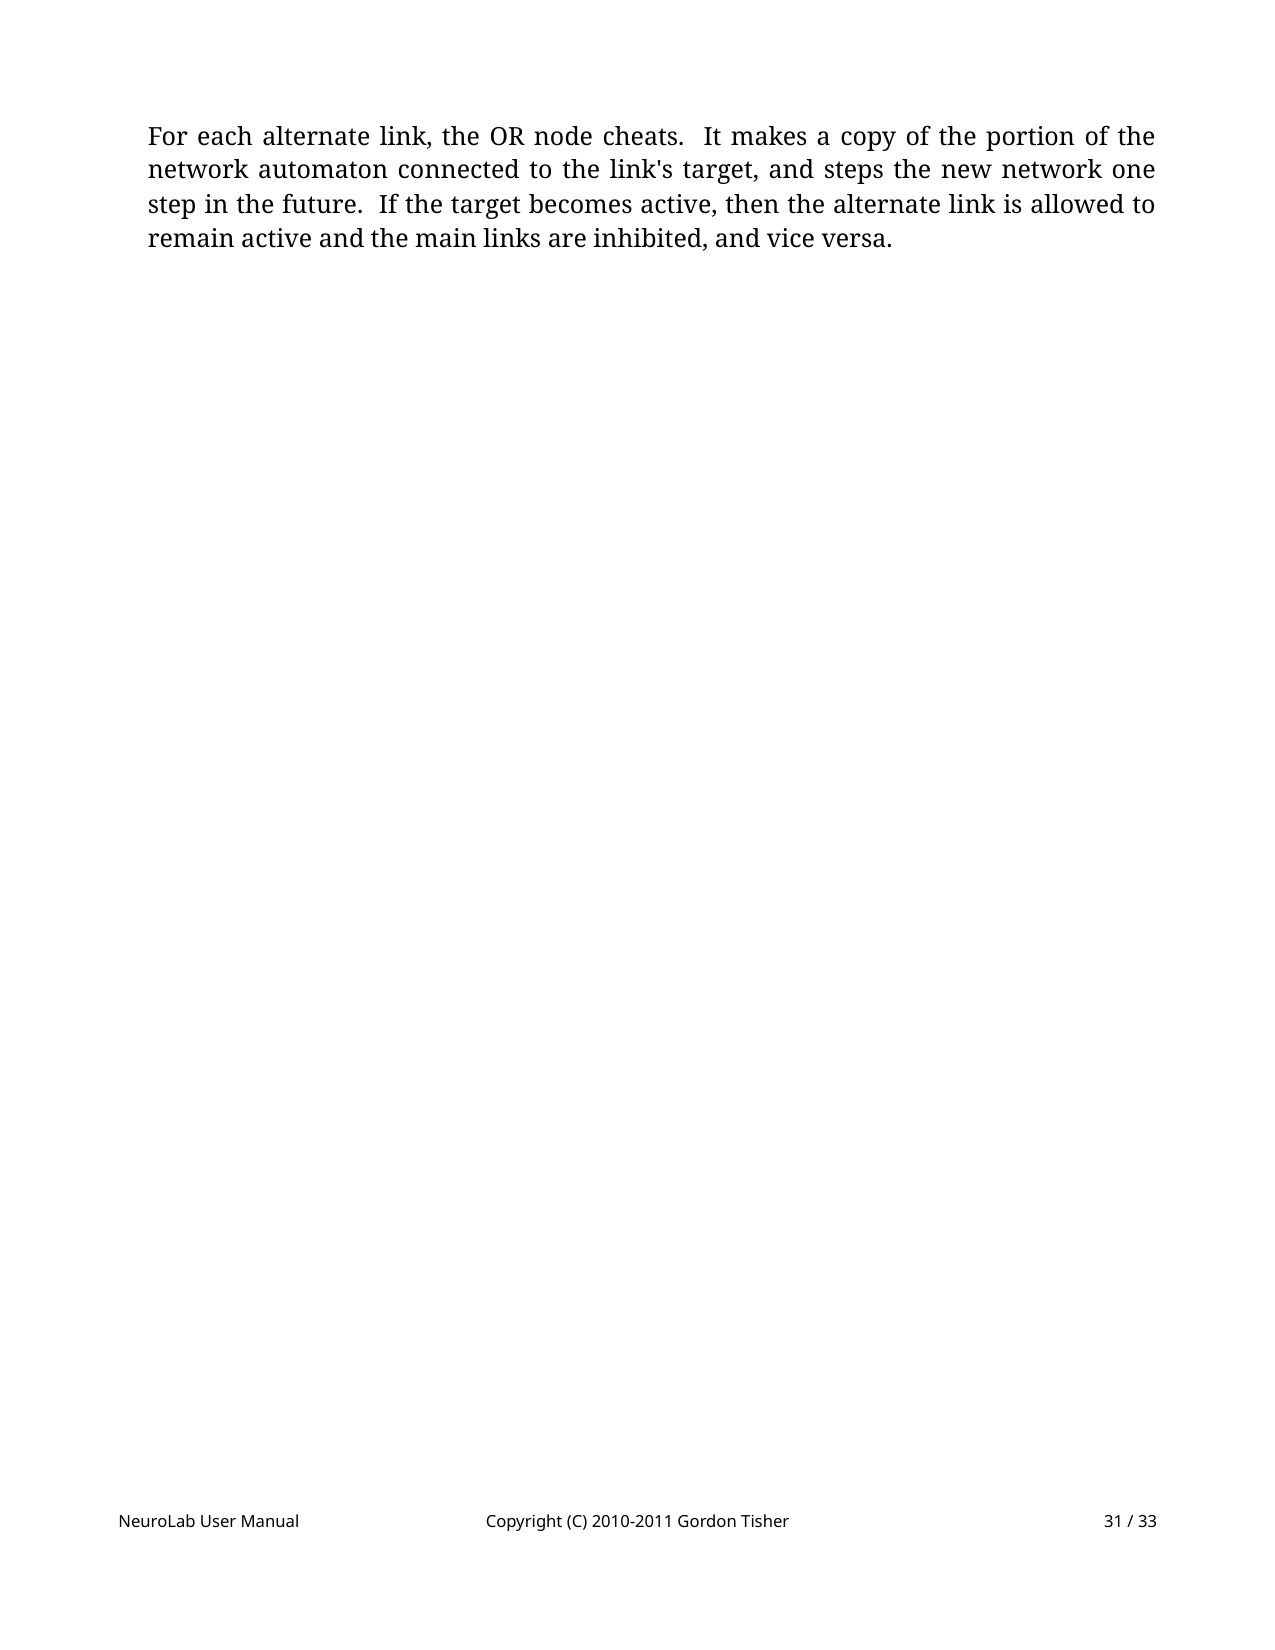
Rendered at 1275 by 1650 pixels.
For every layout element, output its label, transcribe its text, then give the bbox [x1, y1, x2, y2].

text For each alternate link, the OR node cheats. It makes a copy of the portion of the network automaton connected to the link's target, and steps the new network one step in the future. If the target becomes active, then the alternate link is allowed to remain active and the main links are inhibited, and vice versa. [148, 118, 1157, 254]
